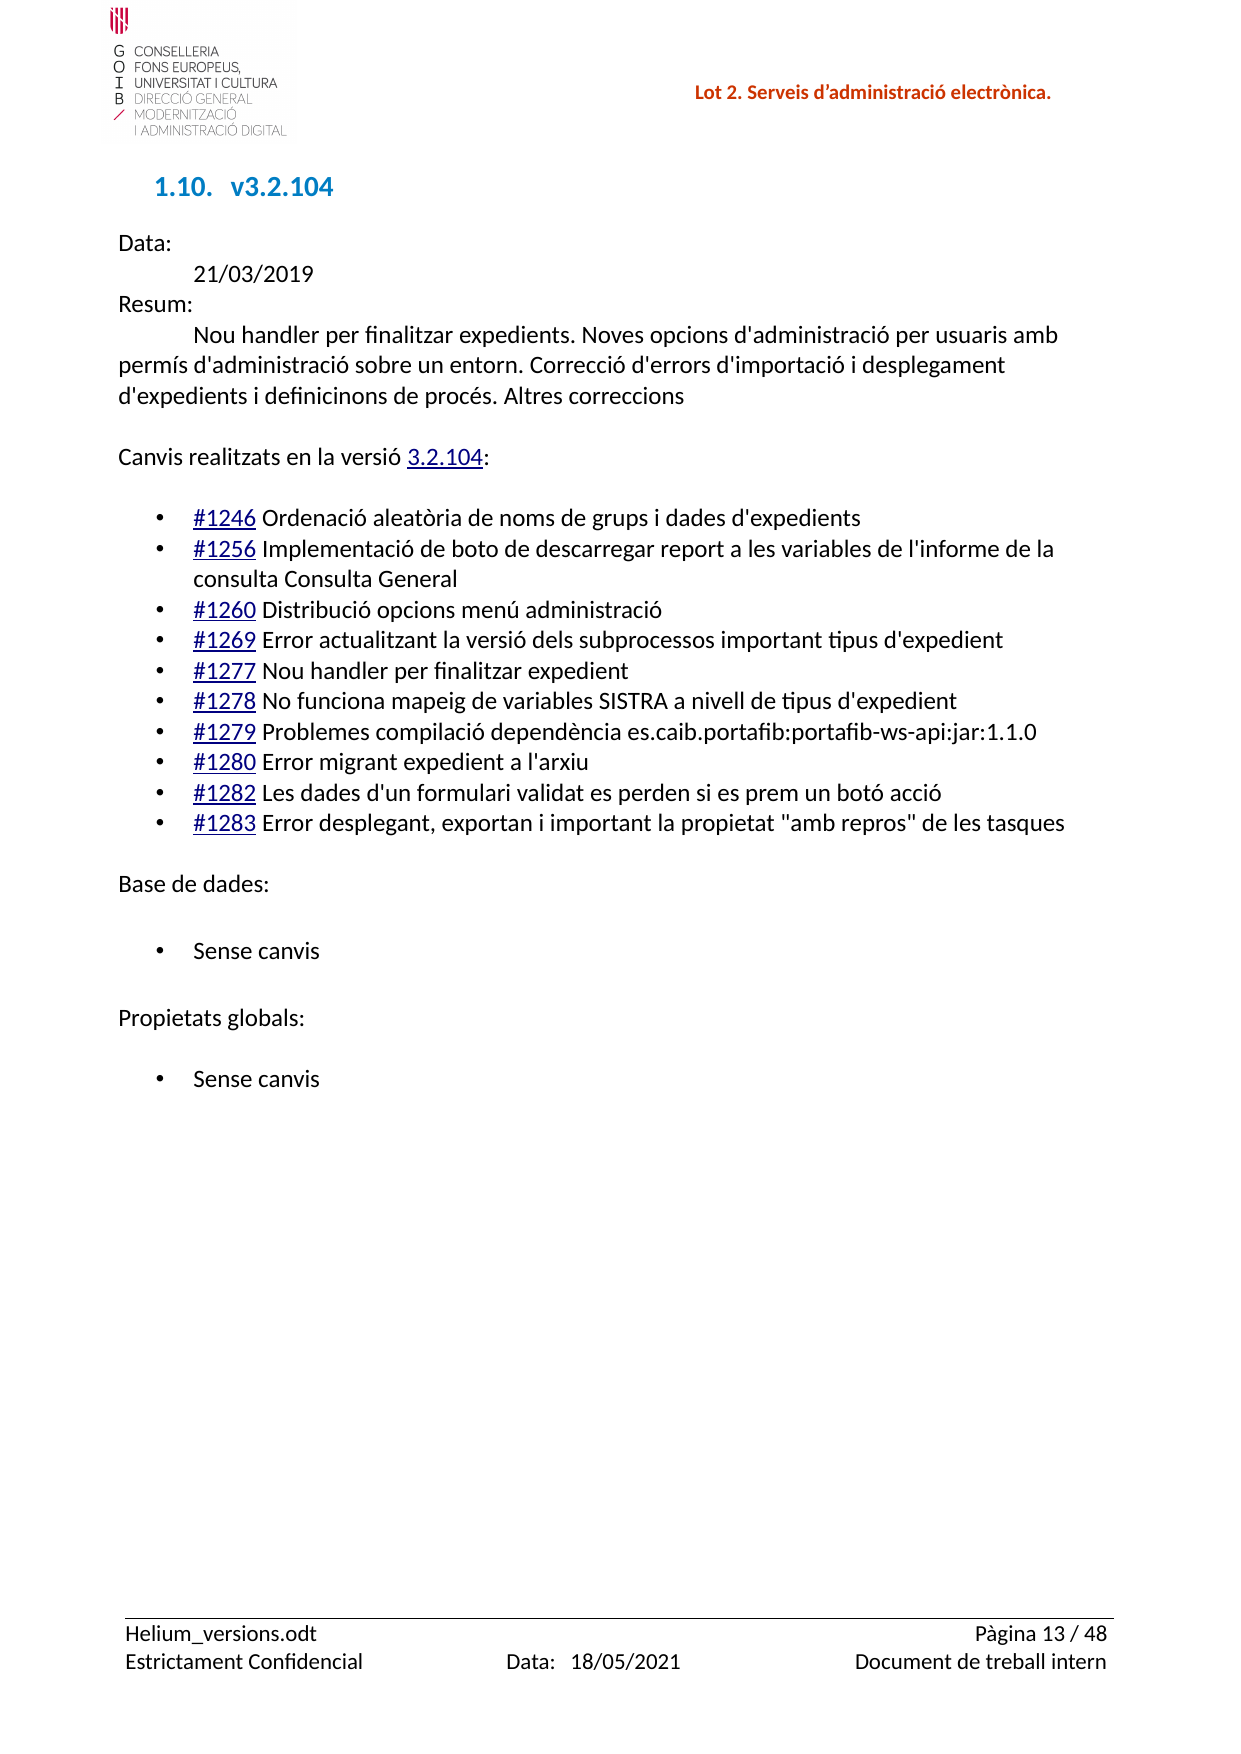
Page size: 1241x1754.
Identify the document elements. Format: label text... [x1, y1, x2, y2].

list #1278 No funciona mapeig de variables SISTRA a nivell de tipus d'expedient [156, 685, 1122, 716]
text Resum: [118, 289, 1122, 319]
list #1277 Nou handler per finalitzar expedient [156, 655, 1122, 685]
list Sense canvis [156, 1063, 1122, 1094]
list #1269 Error actualitzant la versió dels subprocessos important tipus d'expedient [156, 624, 1122, 655]
subtitle v3.2.104 [153, 168, 1122, 204]
text 21/03/2019 [118, 258, 1122, 289]
text Data: [118, 228, 1122, 258]
text Nou handler per finalitzar expedients. Noves opcions d'administració per usuaris amb permís d'administració sobre un entorn. Correcció d'errors d'importació i desplegament d'expedients i definicinons de procés. Altres correccions [118, 319, 1122, 411]
text Canvis realitzats en la versió 3.2.104: [118, 441, 1122, 472]
list Sense canvis [156, 936, 1122, 966]
list #1279 Problemes compilació dependència es.caib.portafib:portafib-ws-api:jar:1.1.0 [156, 716, 1122, 746]
list #1280 Error migrant expedient a l'arxiu [156, 746, 1122, 777]
list #1260 Distribució opcions menú administració [156, 594, 1122, 624]
text Propietats globals: [118, 1002, 1122, 1033]
list #1283 Error desplegant, exportan i important la propietat "amb repros" de les tasques [156, 807, 1122, 838]
list #1256 Implementació de boto de descarregar report a les variables de l'informe de la consulta Consulta General [156, 533, 1122, 594]
list #1282 Les dades d'un formulari validat es perden si es prem un botó acció [156, 777, 1122, 807]
list #1246 Ordenació aleatòria de noms de grups i dades d'expedients [156, 502, 1122, 533]
text Base de dades: [118, 868, 1122, 899]
picture [100, 0, 297, 144]
